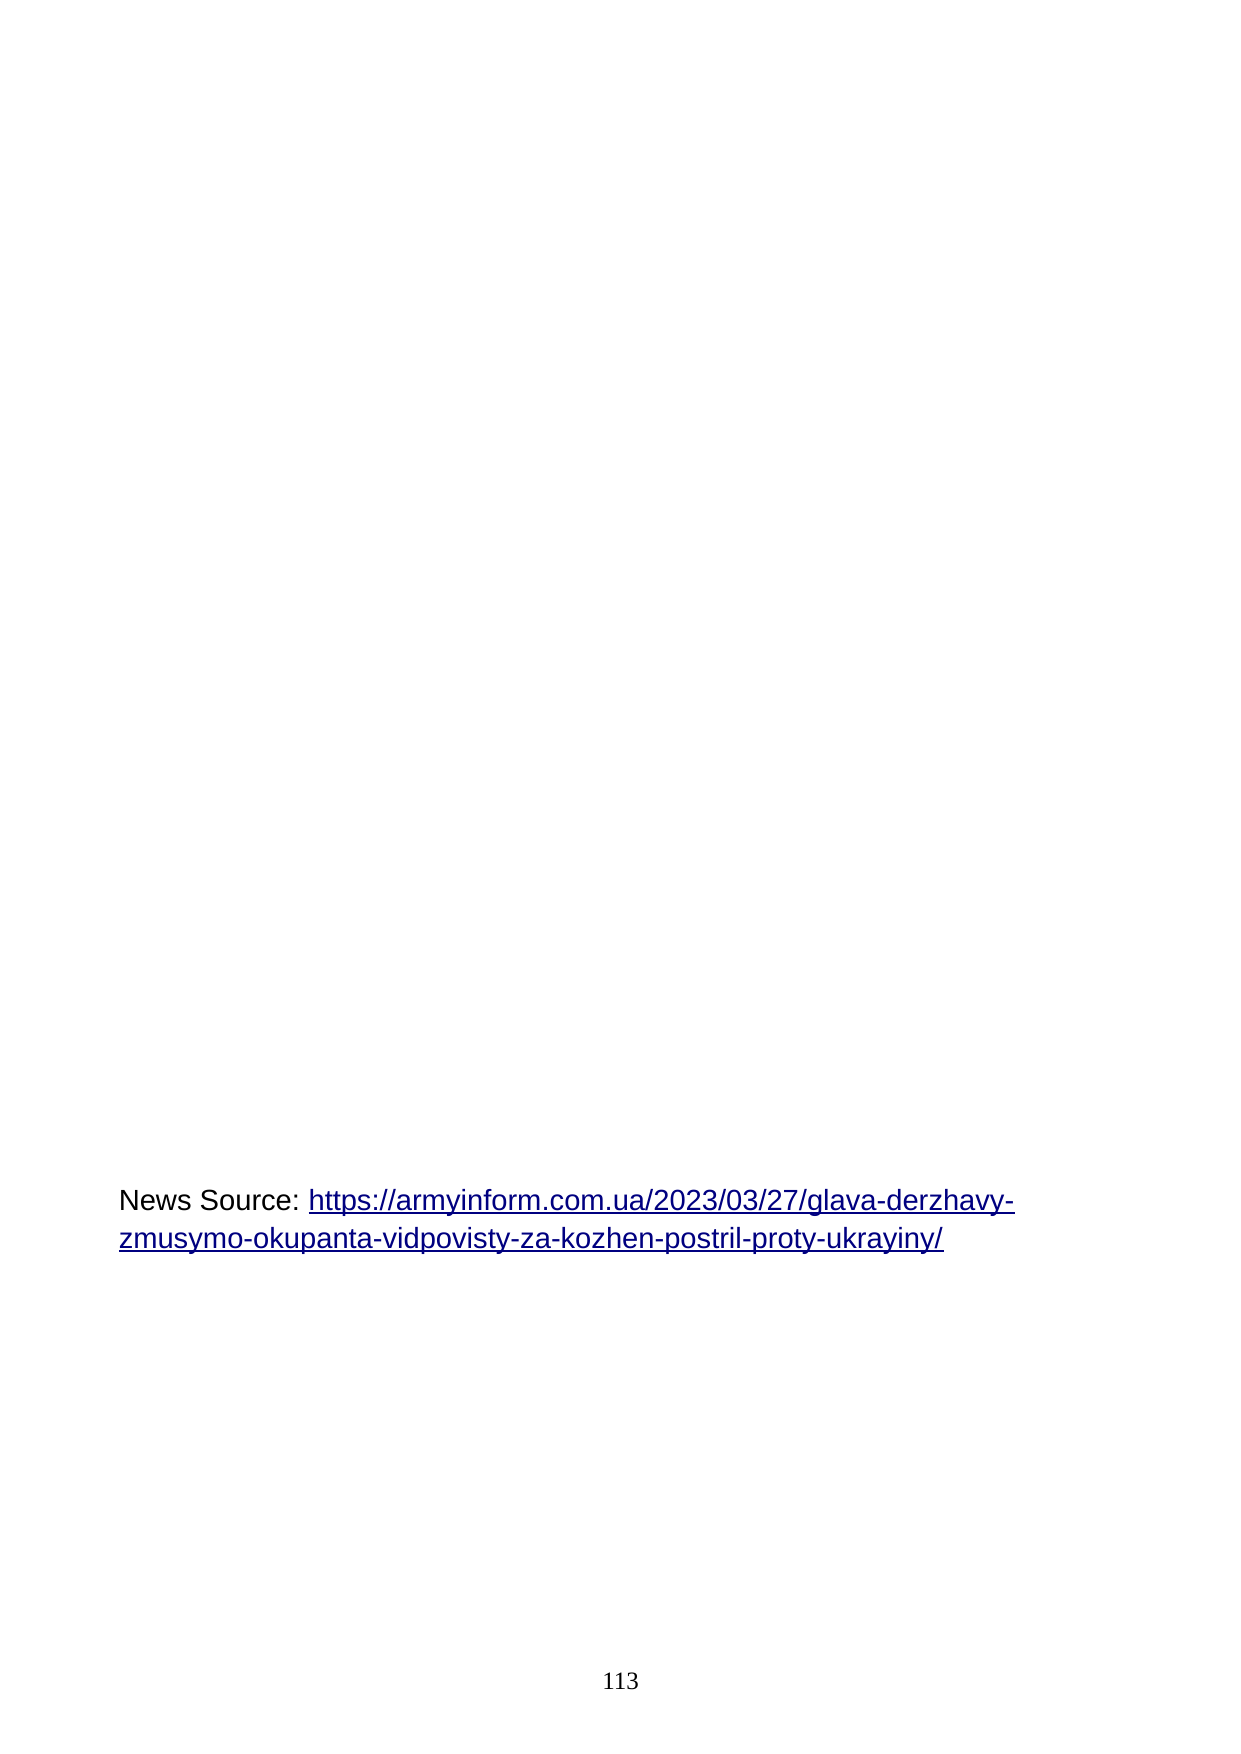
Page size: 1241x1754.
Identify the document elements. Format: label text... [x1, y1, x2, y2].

text News Source: https://armyinform.com.ua/2023/03/27/glava-derzhavy-zmusymo-okupanta-vidpovisty-za-kozhen-postril-proty-ukrayiny/ [118, 1183, 1122, 1255]
